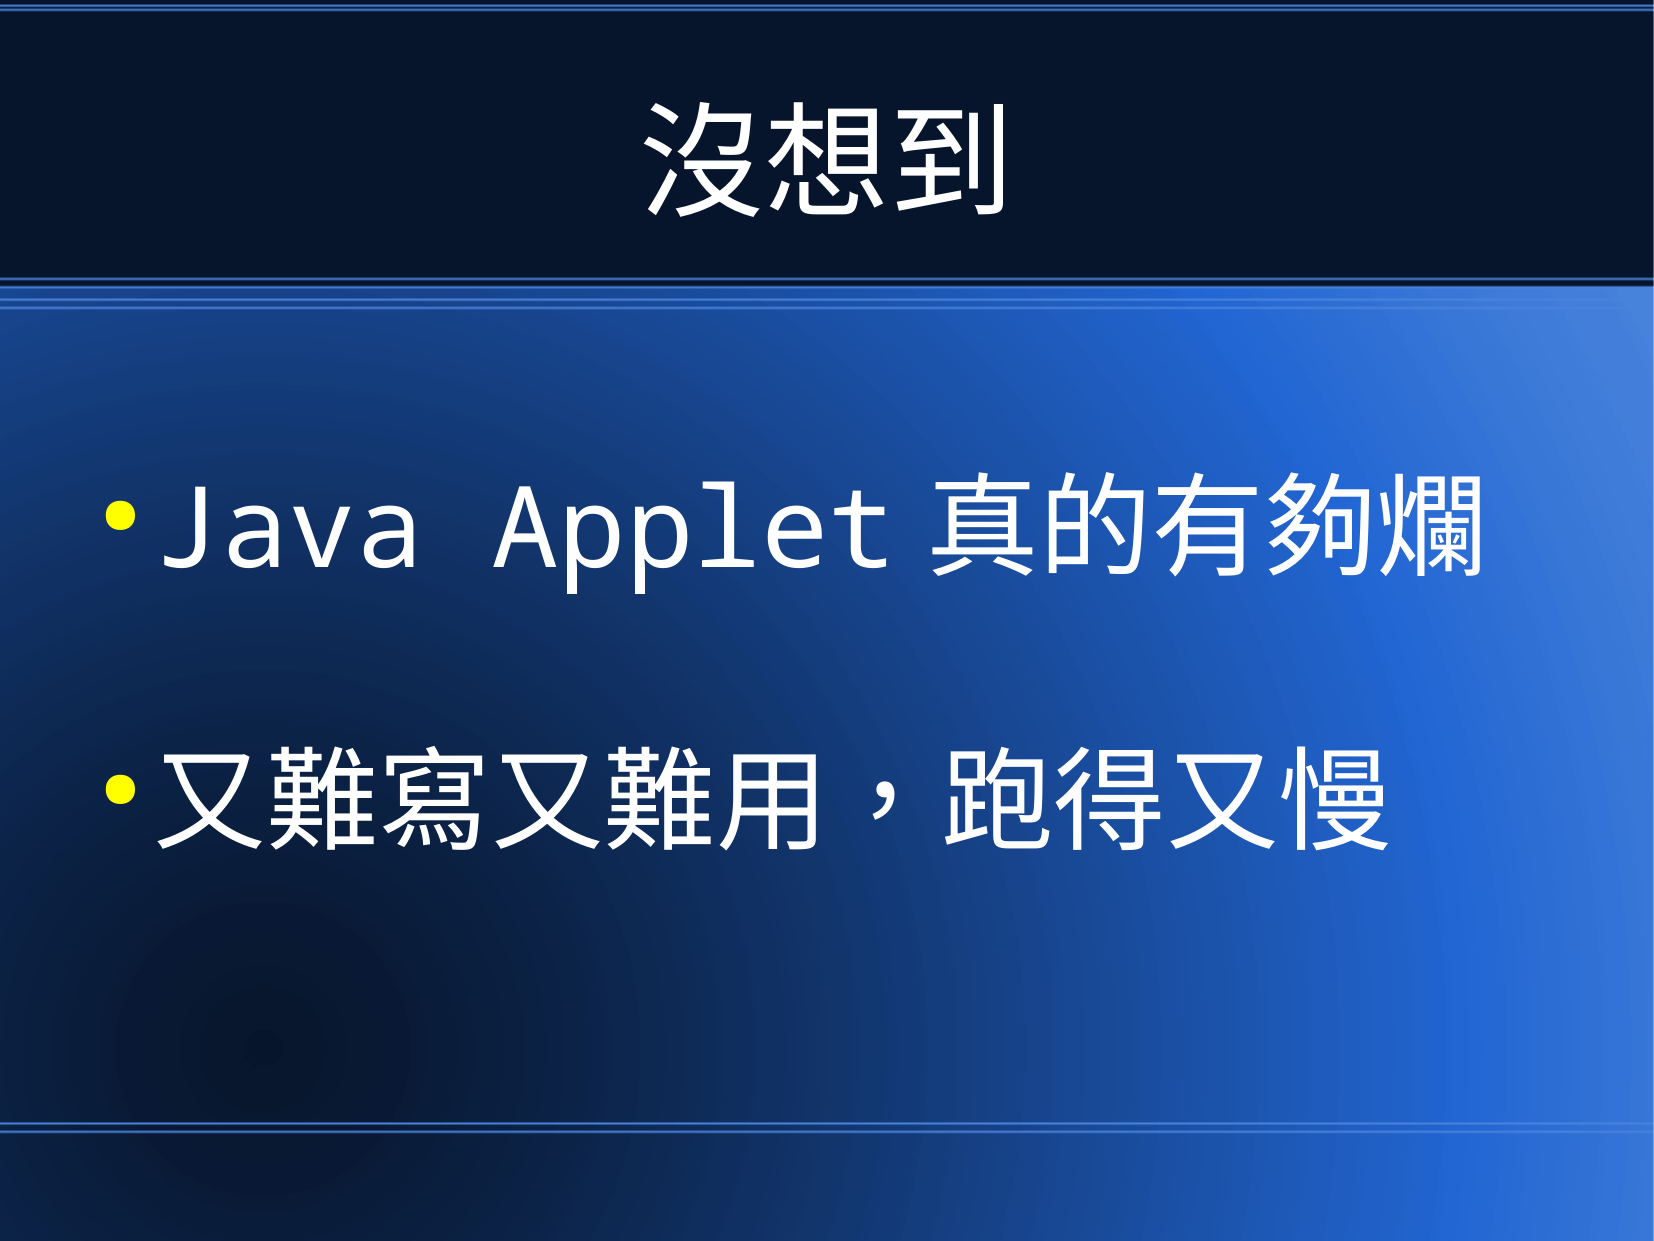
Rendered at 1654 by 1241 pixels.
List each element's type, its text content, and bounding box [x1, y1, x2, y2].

picture [0, 0, 1654, 1241]
list Java Applet真的有夠爛 又難寫又難用，跑得又慢 [82, 355, 1571, 1241]
title 沒想到 [82, 49, 1571, 257]
